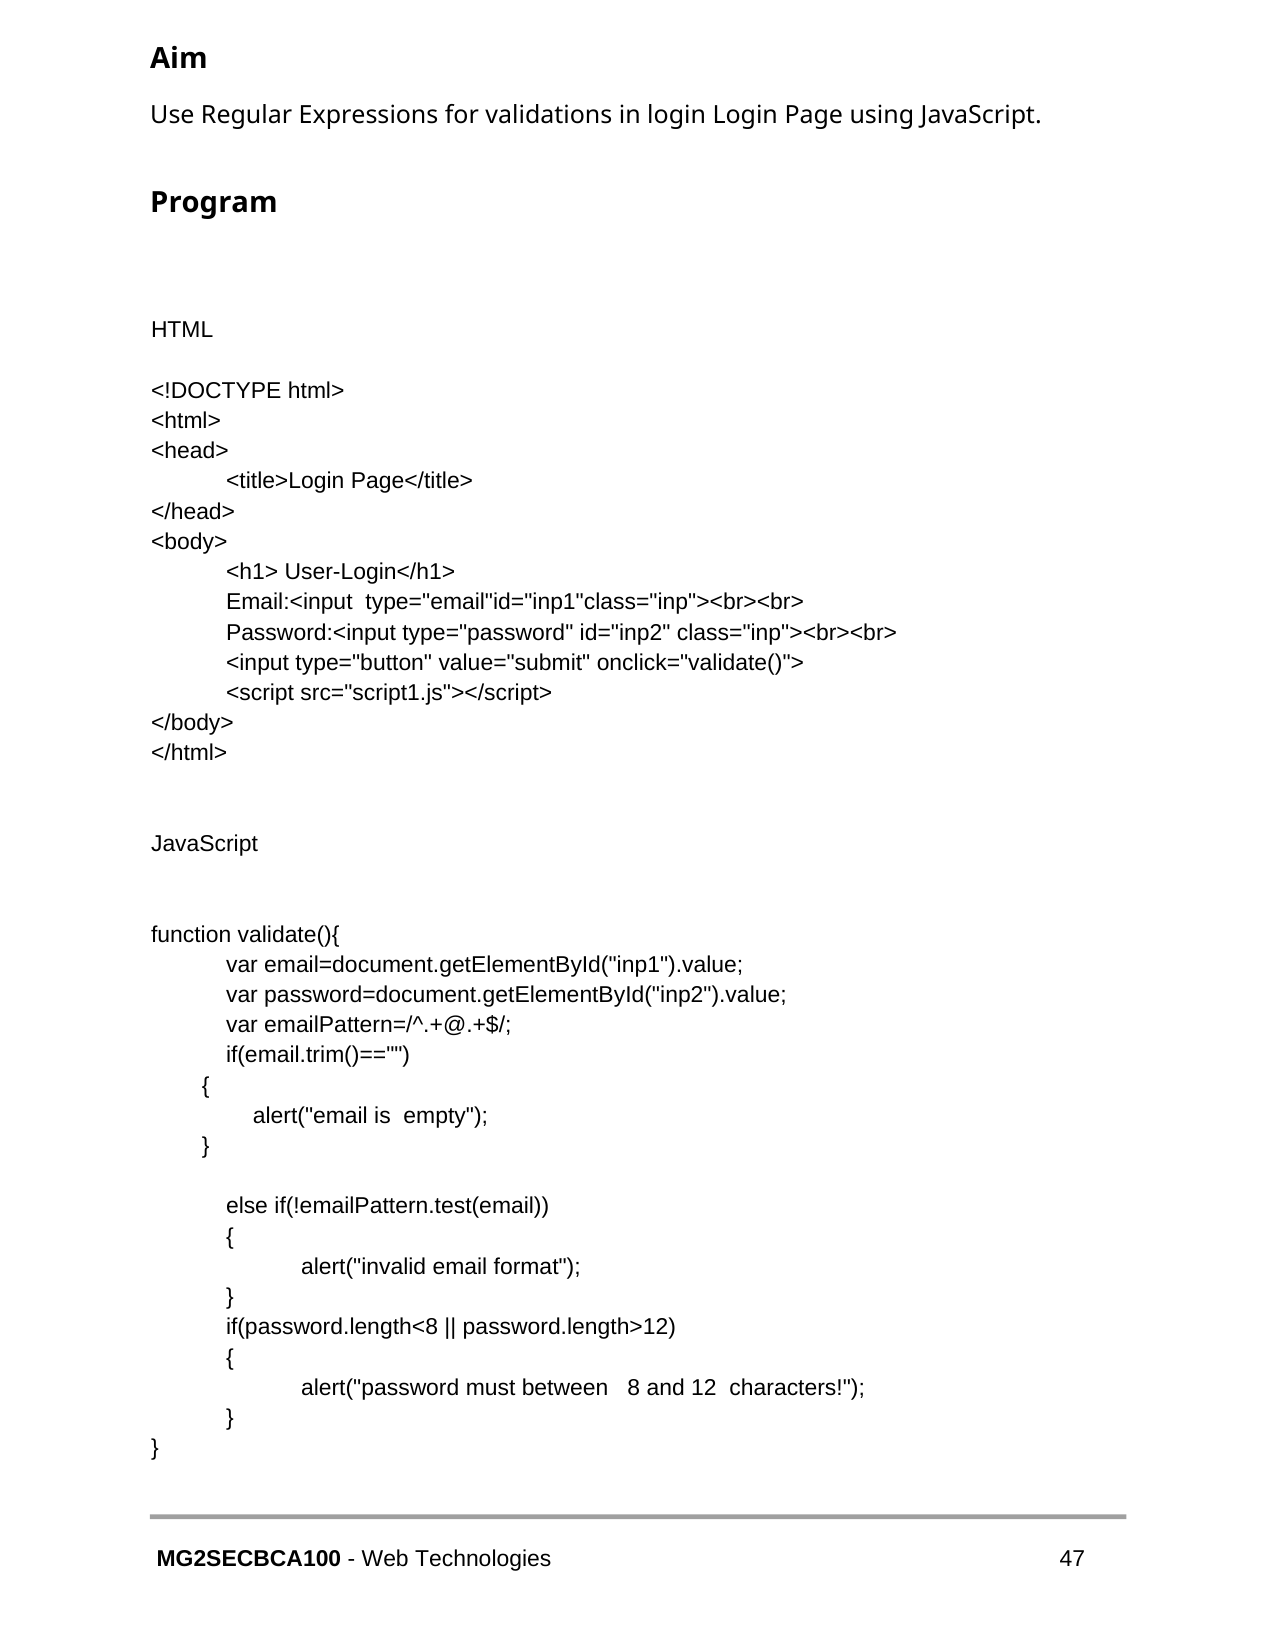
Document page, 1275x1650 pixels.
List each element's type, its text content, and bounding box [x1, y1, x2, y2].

text Program [150, 181, 1125, 221]
text Use Regular Expressions for validations in login Login Page using JavaScript. [150, 97, 1125, 131]
table_header HTML <!DOCTYPE html> <html> <head> <title>Login Page</title> </head> <body> <h1> User-Login</h1> Email:<input type="email"id="inp1"class="inp"><br><br> Password:<input type="password" id="inp2" class="inp"><br><br> <input type="button" value="submit" onclick="validate()"> <script src="script1.js"></script> </body> </html> JavaScript function validate(){ var email=document.getElementById("inp1").value; var password=document.getElementById("inp2").value; var emailPattern=/^.+@.+$/; if(email.trim()=="") { alert("email is empty"); } else if(!emailPattern.test(email)) { alert("invalid email format"); } if(password.length<8 || password.length>12) { alert("password must between 8 and 12 characters!"); } } [140, 286, 1110, 1464]
text Aim [150, 37, 1125, 77]
